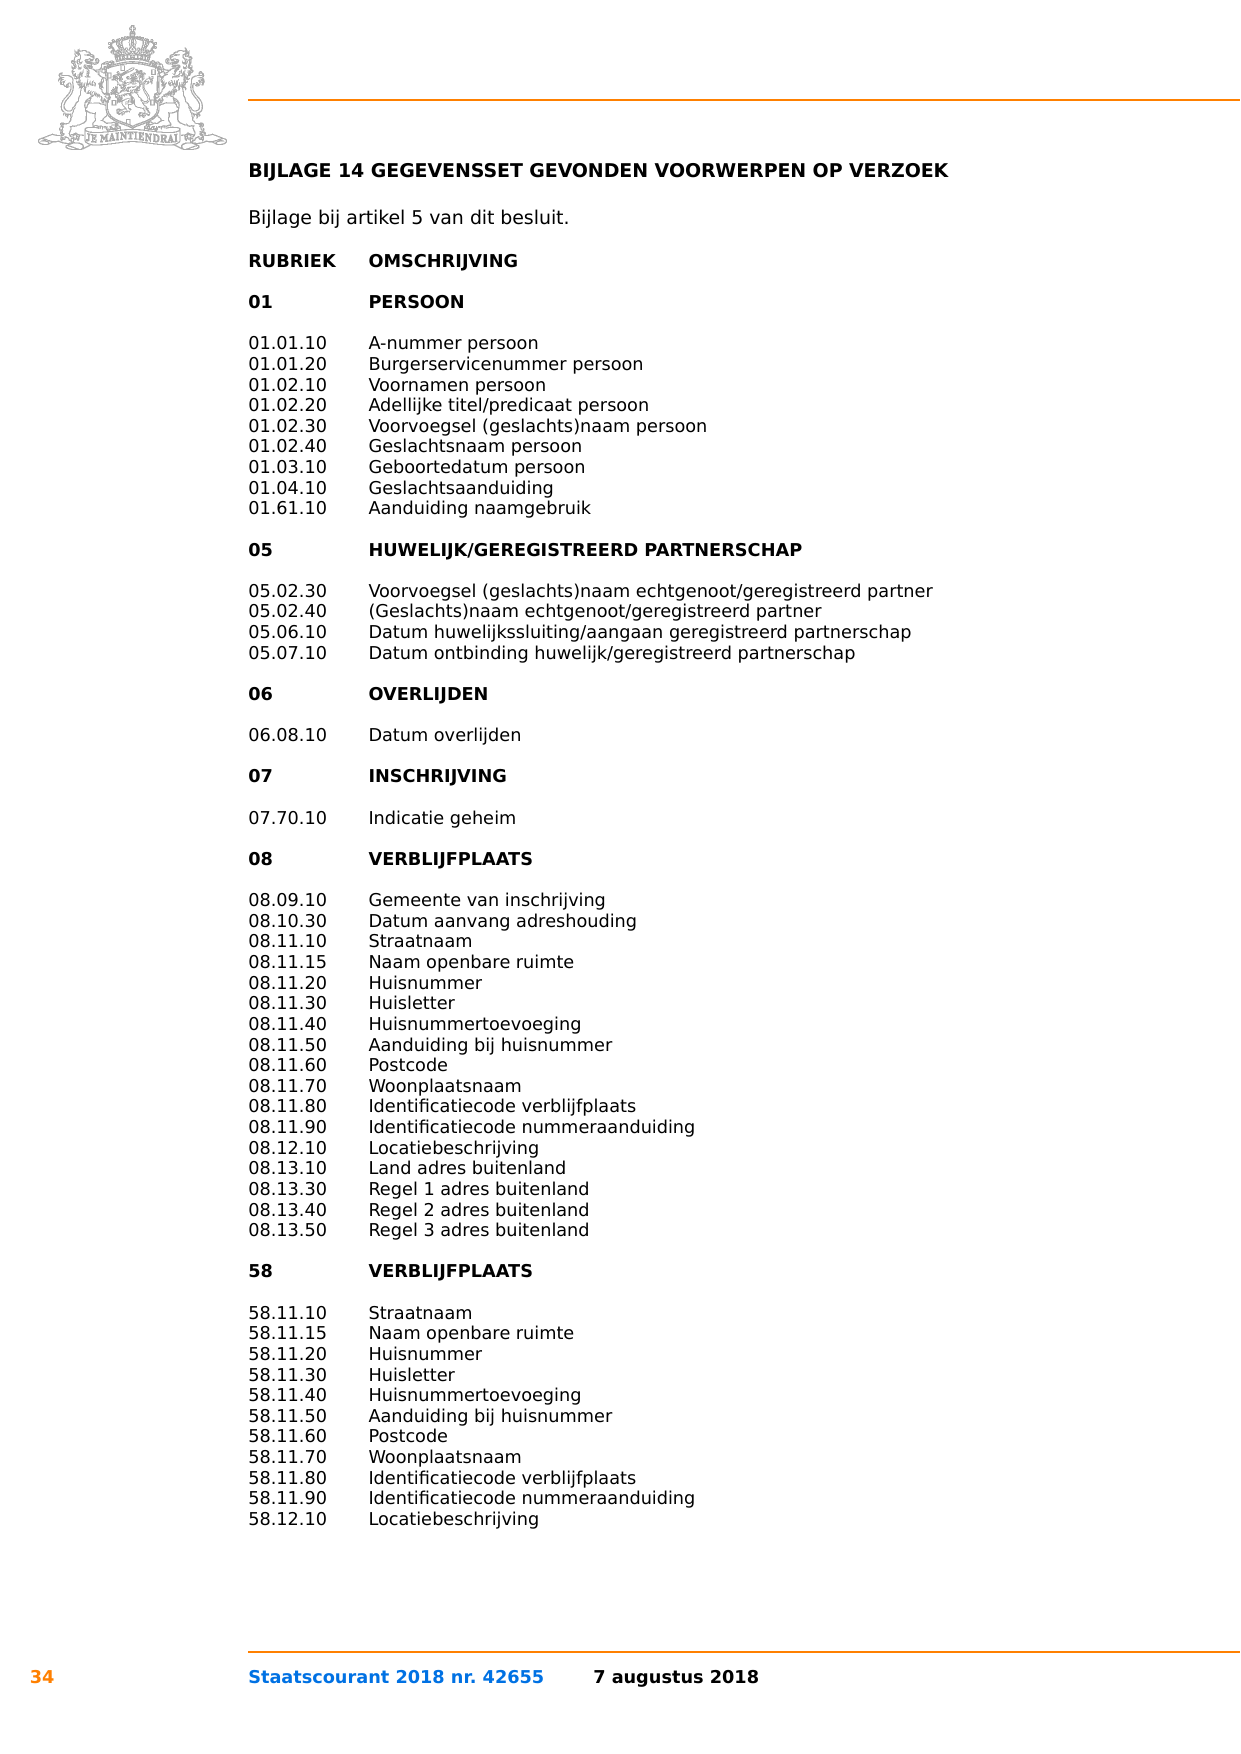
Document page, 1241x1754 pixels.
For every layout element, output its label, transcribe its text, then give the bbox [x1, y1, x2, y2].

table_cell 08.11.15 [248, 952, 362, 973]
table_cell [363, 560, 1163, 581]
table_cell (Geslachts)naam echtgenoot/geregistreerd partner [363, 601, 1163, 622]
table_cell 08.11.60 [248, 1055, 362, 1076]
table_cell [363, 870, 1163, 890]
table_cell Aanduiding naamgebruik [363, 498, 1163, 519]
table_cell 05.02.40 [248, 601, 362, 622]
table_cell 01.02.40 [248, 436, 362, 457]
table_cell [363, 313, 1163, 333]
table_cell 05.02.30 [248, 581, 362, 601]
table_cell 08.11.40 [248, 1014, 362, 1034]
table_cell [248, 746, 362, 766]
table_cell 08.13.10 [248, 1158, 362, 1179]
table_cell [363, 705, 1163, 725]
table_cell Straatnaam [363, 931, 1163, 952]
table_cell Voorvoegsel (geslachts)naam echtgenoot/geregistreerd partner [363, 581, 1163, 601]
table_cell INSCHRIJVING [363, 766, 1163, 787]
table_cell 01.01.10 [248, 333, 362, 354]
table_cell 08.11.20 [248, 973, 362, 993]
table_cell 01.02.30 [248, 416, 362, 436]
table_cell 01.02.10 [248, 375, 362, 395]
table_cell 08.11.50 [248, 1035, 362, 1055]
table_cell 58.11.40 [248, 1385, 362, 1406]
table_cell PERSOON [363, 292, 1163, 313]
picture [38, 25, 227, 150]
table_cell 58.12.10 [248, 1509, 362, 1529]
table_cell 08.13.30 [248, 1179, 362, 1199]
table_cell Land adres buitenland [363, 1158, 1163, 1179]
table_cell 58.11.30 [248, 1365, 362, 1385]
table_cell 58.11.60 [248, 1426, 362, 1447]
table_cell Straatnaam [363, 1303, 1163, 1323]
table_cell Geslachtsnaam persoon [363, 436, 1163, 457]
table_cell 58.11.70 [248, 1447, 362, 1468]
table_cell 58.11.50 [248, 1406, 362, 1426]
table_cell 08.11.90 [248, 1117, 362, 1138]
table_cell 08.12.10 [248, 1138, 362, 1158]
table_cell Aanduiding bij huisnummer [363, 1406, 1163, 1426]
table_cell [363, 828, 1163, 849]
table_cell Naam openbare ruimte [363, 1323, 1163, 1344]
table_cell [248, 271, 362, 292]
table_cell Datum huwelijkssluiting/aangaan geregistreerd partnerschap [363, 622, 1163, 643]
table_cell [363, 1282, 1163, 1303]
table_cell [363, 1241, 1163, 1261]
table_cell VERBLIJFPLAATS [363, 1261, 1163, 1282]
table_cell 07 [248, 766, 362, 787]
table_cell Identificatiecode nummeraanduiding [363, 1117, 1163, 1138]
table_cell [248, 519, 362, 539]
table_cell Locatiebeschrijving [363, 1509, 1163, 1529]
table_cell 58.11.90 [248, 1488, 362, 1509]
text Bijlage bij artikel 5 van dit besluit. [248, 207, 1163, 229]
table_cell Huisletter [363, 1365, 1163, 1385]
table_cell Woonplaatsnaam [363, 1076, 1163, 1096]
table_cell [363, 663, 1163, 684]
table_cell [248, 313, 362, 333]
table_cell Naam openbare ruimte [363, 952, 1163, 973]
table_cell 05.07.10 [248, 643, 362, 663]
table_cell 08.13.40 [248, 1200, 362, 1220]
table_cell VERBLIJFPLAATS [363, 849, 1163, 869]
table_cell 08.10.30 [248, 911, 362, 931]
table_cell Geslachtsaanduiding [363, 478, 1163, 498]
table_cell [248, 870, 362, 890]
table_cell 01.04.10 [248, 478, 362, 498]
table_cell 58.11.10 [248, 1303, 362, 1323]
table_cell Huisnummer [363, 973, 1163, 993]
table_cell Datum aanvang adreshouding [363, 911, 1163, 931]
table_cell 08.11.80 [248, 1096, 362, 1117]
table_cell 08.11.70 [248, 1076, 362, 1096]
table_cell Adellijke titel/predicaat persoon [363, 395, 1163, 416]
table_cell Aanduiding bij huisnummer [363, 1035, 1163, 1055]
table_cell [248, 1282, 362, 1303]
table_cell HUWELIJK/GEREGISTREERD PARTNERSCHAP [363, 540, 1163, 560]
table_cell [363, 271, 1163, 292]
table_cell 58.11.20 [248, 1344, 362, 1364]
table_cell 08.09.10 [248, 890, 362, 911]
table_cell Huisnummer [363, 1344, 1163, 1364]
table_cell 08 [248, 849, 362, 869]
table_cell Indicatie geheim [363, 808, 1163, 828]
table_cell 05.06.10 [248, 622, 362, 643]
table_cell 01.01.20 [248, 354, 362, 374]
table_cell Huisletter [363, 993, 1163, 1014]
table_cell 58.11.15 [248, 1323, 362, 1344]
table_cell Regel 3 adres buitenland [363, 1220, 1163, 1241]
table_cell 06 [248, 684, 362, 704]
table_cell [363, 746, 1163, 766]
table_cell Gemeente van inschrijving [363, 890, 1163, 911]
table_cell 07.70.10 [248, 808, 362, 828]
table_cell 08.11.30 [248, 993, 362, 1014]
table_cell Huisnummertoevoeging [363, 1014, 1163, 1034]
table_cell Postcode [363, 1426, 1163, 1447]
table_cell Postcode [363, 1055, 1163, 1076]
table_cell A-nummer persoon [363, 333, 1163, 354]
table_cell Identificatiecode verblijfplaats [363, 1096, 1163, 1117]
table_cell [248, 663, 362, 684]
table_cell Huisnummertoevoeging [363, 1385, 1163, 1406]
table_cell [363, 787, 1163, 808]
table_cell [248, 705, 362, 725]
table_cell Identificatiecode nummeraanduiding [363, 1488, 1163, 1509]
table_cell 58 [248, 1261, 362, 1282]
table_cell 08.13.50 [248, 1220, 362, 1241]
table_cell Voornamen persoon [363, 375, 1163, 395]
table_cell Regel 2 adres buitenland [363, 1200, 1163, 1220]
table_cell Geboortedatum persoon [363, 457, 1163, 478]
table_cell [248, 828, 362, 849]
table_cell 01.03.10 [248, 457, 362, 478]
table_cell Locatiebeschrijving [363, 1138, 1163, 1158]
table_cell 01.61.10 [248, 498, 362, 519]
table_header RUBRIEK [248, 251, 362, 271]
table_cell 05 [248, 540, 362, 560]
table_cell Voorvoegsel (geslachts)naam persoon [363, 416, 1163, 436]
table_cell [248, 560, 362, 581]
table_cell Woonplaatsnaam [363, 1447, 1163, 1468]
table_cell 06.08.10 [248, 725, 362, 746]
table_cell [248, 1241, 362, 1261]
table_cell Datum ontbinding huwelijk/geregistreerd partnerschap [363, 643, 1163, 663]
table_cell Identificatiecode verblijfplaats [363, 1468, 1163, 1488]
table_cell Burgerservicenummer persoon [363, 354, 1163, 374]
table_cell Datum overlijden [363, 725, 1163, 746]
table_cell 01 [248, 292, 362, 313]
table_cell 01.02.20 [248, 395, 362, 416]
subtitle BIJLAGE 14 GEGEVENSSET GEVONDEN VOORWERPEN OP VERZOEK [248, 160, 1163, 182]
table_cell 08.11.10 [248, 931, 362, 952]
table_cell OVERLIJDEN [363, 684, 1163, 704]
table_cell [363, 519, 1163, 539]
table_cell [248, 787, 362, 808]
table_cell 58.11.80 [248, 1468, 362, 1488]
table_cell Regel 1 adres buitenland [363, 1179, 1163, 1199]
table_header OMSCHRIJVING [363, 251, 1163, 271]
